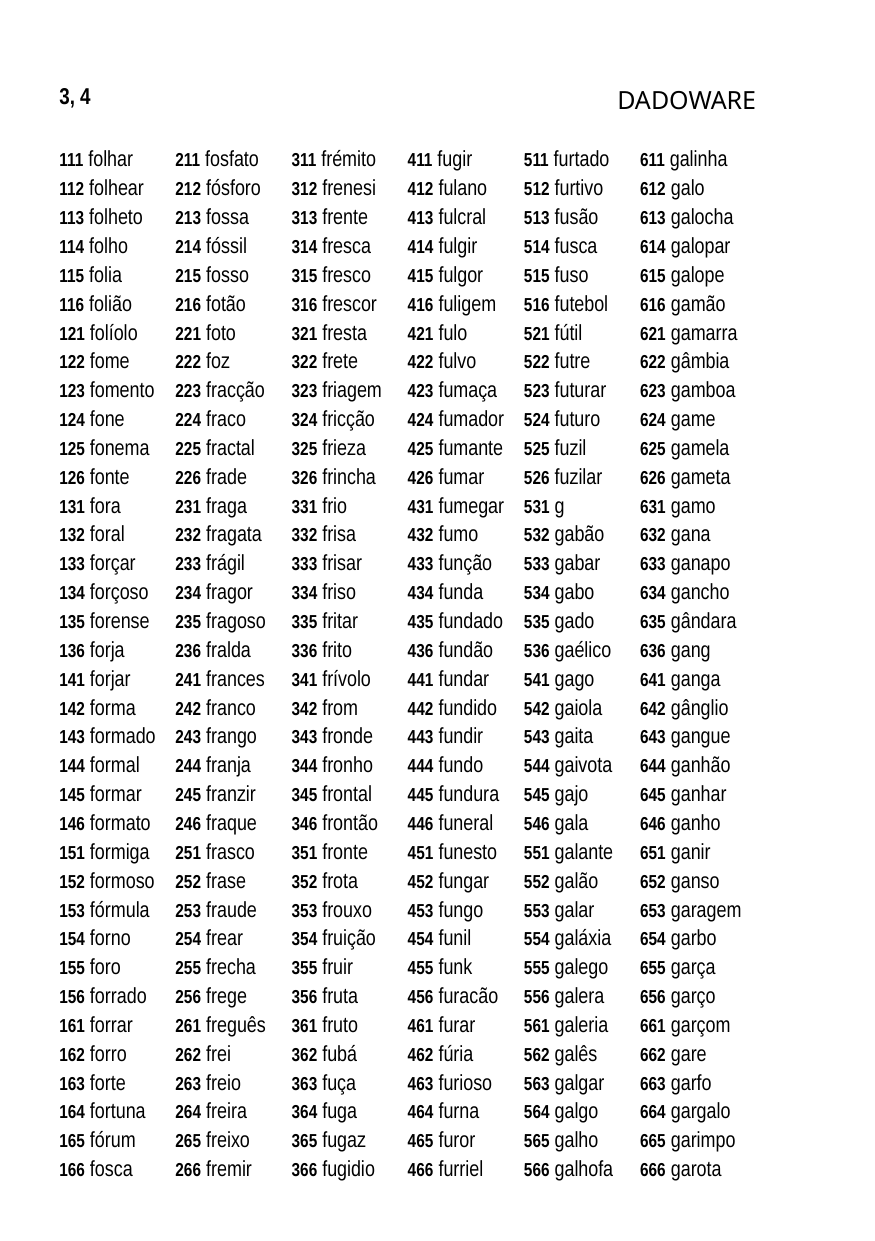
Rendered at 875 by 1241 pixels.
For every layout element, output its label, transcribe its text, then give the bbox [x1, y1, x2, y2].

text 162 forro [59, 1041, 175, 1066]
text 136 forja [59, 637, 175, 662]
text 412 fulano [407, 175, 524, 200]
text 316 frescor [291, 291, 407, 316]
text 422 fulvo [407, 348, 524, 373]
text 334 friso [291, 579, 407, 604]
text 532 gabão [524, 521, 640, 546]
text 161 forrar [59, 1012, 175, 1037]
text 135 forense [59, 608, 175, 633]
text 626 gameta [640, 464, 756, 489]
text 313 frente [291, 204, 407, 229]
text 323 friagem [291, 377, 407, 402]
text 454 funil [407, 925, 524, 950]
text 112 folhear [59, 175, 175, 200]
text 325 frieza [291, 435, 407, 460]
text 362 fubá [291, 1041, 407, 1066]
text 612 galo [640, 175, 756, 200]
text 663 garfo [640, 1069, 756, 1095]
text 414 fulgir [407, 233, 524, 258]
text 512 furtivo [524, 175, 640, 200]
text 564 galgo [524, 1098, 640, 1123]
text 155 foro [59, 954, 175, 979]
text 214 fóssil [175, 233, 291, 258]
text 256 frege [175, 983, 291, 1008]
text 653 garagem [640, 896, 756, 922]
text 153 fórmula [59, 896, 175, 922]
text 312 frenesi [291, 175, 407, 200]
text 143 formado [59, 723, 175, 748]
text 546 gala [524, 810, 640, 835]
text 244 franja [175, 752, 291, 777]
text 126 fonte [59, 464, 175, 489]
text 163 forte [59, 1069, 175, 1095]
text 233 frágil [175, 550, 291, 575]
text 226 frade [175, 464, 291, 489]
text 511 furtado [524, 146, 640, 171]
text 452 fungar [407, 868, 524, 893]
text 461 furar [407, 1012, 524, 1037]
text 623 gamboa [640, 377, 756, 402]
text 654 garbo [640, 925, 756, 950]
text 266 fremir [175, 1156, 291, 1181]
text 326 frincha [291, 464, 407, 489]
text 253 fraude [175, 896, 291, 922]
text 231 fraga [175, 492, 291, 518]
text 463 furioso [407, 1069, 524, 1095]
text 656 garço [640, 983, 756, 1008]
text 355 fruir [291, 954, 407, 979]
text 444 fundo [407, 752, 524, 777]
text 442 fundido [407, 694, 524, 719]
text 562 galês [524, 1041, 640, 1066]
text 665 garimpo [640, 1127, 756, 1152]
text 542 gaiola [524, 694, 640, 719]
text 655 garça [640, 954, 756, 979]
text 644 ganhão [640, 752, 756, 777]
text 456 furacão [407, 983, 524, 1008]
text 531 g [524, 492, 640, 518]
text 543 gaita [524, 723, 640, 748]
text 613 galocha [640, 204, 756, 229]
text 346 frontão [291, 810, 407, 835]
text 565 galho [524, 1127, 640, 1152]
text 222 foz [175, 348, 291, 373]
text 164 fortuna [59, 1098, 175, 1123]
text 521 fútil [524, 319, 640, 344]
text 146 formato [59, 810, 175, 835]
text 464 furna [407, 1098, 524, 1123]
text 636 gang [640, 637, 756, 662]
text 311 frémito [291, 146, 407, 171]
text 615 galope [640, 262, 756, 287]
text 216 fotão [175, 291, 291, 316]
text 424 fumador [407, 406, 524, 431]
text 142 forma [59, 694, 175, 719]
text 314 fresca [291, 233, 407, 258]
text 332 frisa [291, 521, 407, 546]
text 641 ganga [640, 666, 756, 691]
text 354 fruição [291, 925, 407, 950]
text 541 gago [524, 666, 640, 691]
text 466 furriel [407, 1156, 524, 1181]
text 353 frouxo [291, 896, 407, 922]
text 156 forrado [59, 983, 175, 1008]
text 213 fossa [175, 204, 291, 229]
text 435 fundado [407, 608, 524, 633]
text 651 ganir [640, 839, 756, 864]
text 335 fritar [291, 608, 407, 633]
text 264 freira [175, 1098, 291, 1123]
text 515 fuso [524, 262, 640, 287]
text 633 ganapo [640, 550, 756, 575]
text 263 freio [175, 1069, 291, 1095]
text 556 galera [524, 983, 640, 1008]
text 351 fronte [291, 839, 407, 864]
text 132 foral [59, 521, 175, 546]
text 124 fone [59, 406, 175, 431]
text 322 frete [291, 348, 407, 373]
text 125 fonema [59, 435, 175, 460]
text 552 galão [524, 868, 640, 893]
text 451 funesto [407, 839, 524, 864]
text 455 funk [407, 954, 524, 979]
text 421 fulo [407, 319, 524, 344]
text 624 game [640, 406, 756, 431]
text 416 fuligem [407, 291, 524, 316]
text 631 gamo [640, 492, 756, 518]
text 3, 4 [59, 83, 177, 109]
text 622 gâmbia [640, 348, 756, 373]
text 616 gamão [640, 291, 756, 316]
text 211 fosfato [175, 146, 291, 171]
text 411 fugir [407, 146, 524, 171]
text 144 formal [59, 752, 175, 777]
text 343 fronde [291, 723, 407, 748]
text 661 garçom [640, 1012, 756, 1037]
text 563 galgar [524, 1069, 640, 1095]
text 514 fusca [524, 233, 640, 258]
text 425 fumante [407, 435, 524, 460]
text 434 funda [407, 579, 524, 604]
text 652 ganso [640, 868, 756, 893]
text 242 franco [175, 694, 291, 719]
text 245 franzir [175, 781, 291, 806]
text 261 freguês [175, 1012, 291, 1037]
text 426 fumar [407, 464, 524, 489]
text 522 futre [524, 348, 640, 373]
text 534 gabo [524, 579, 640, 604]
text 114 folho [59, 233, 175, 258]
text 553 galar [524, 896, 640, 922]
text 544 gaivota [524, 752, 640, 777]
text 234 fragor [175, 579, 291, 604]
text 666 garota [640, 1156, 756, 1181]
text 165 fórum [59, 1127, 175, 1152]
text 545 gajo [524, 781, 640, 806]
text 413 fulcral [407, 204, 524, 229]
text 133 forçar [59, 550, 175, 575]
text 342 from [291, 694, 407, 719]
text 252 frase [175, 868, 291, 893]
text 116 folião [59, 291, 175, 316]
text 523 futurar [524, 377, 640, 402]
text 235 fragoso [175, 608, 291, 633]
text 365 fugaz [291, 1127, 407, 1152]
text 441 fundar [407, 666, 524, 691]
text 363 fuça [291, 1069, 407, 1095]
text 513 fusão [524, 204, 640, 229]
text 141 forjar [59, 666, 175, 691]
text 251 frasco [175, 839, 291, 864]
text 122 fome [59, 348, 175, 373]
text 524 futuro [524, 406, 640, 431]
text 255 frecha [175, 954, 291, 979]
text 315 fresco [291, 262, 407, 287]
text 611 galinha [640, 146, 756, 171]
text 152 formoso [59, 868, 175, 893]
text 566 galhofa [524, 1156, 640, 1181]
text 445 fundura [407, 781, 524, 806]
text 166 fosca [59, 1156, 175, 1181]
text 646 ganho [640, 810, 756, 835]
text 111 folhar [59, 146, 175, 171]
text 336 frito [291, 637, 407, 662]
text 632 gana [640, 521, 756, 546]
text 265 freixo [175, 1127, 291, 1152]
text 361 fruto [291, 1012, 407, 1037]
text 331 frio [291, 492, 407, 518]
text 115 folia [59, 262, 175, 287]
text 154 forno [59, 925, 175, 950]
text 555 galego [524, 954, 640, 979]
text 436 fundão [407, 637, 524, 662]
text 344 fronho [291, 752, 407, 777]
text 254 frear [175, 925, 291, 950]
text 535 gado [524, 608, 640, 633]
text 526 fuzilar [524, 464, 640, 489]
text 341 frívolo [291, 666, 407, 691]
text 533 gabar [524, 550, 640, 575]
text 433 função [407, 550, 524, 575]
text 364 fuga [291, 1098, 407, 1123]
text 453 fungo [407, 896, 524, 922]
text 246 fraque [175, 810, 291, 835]
text 324 fricção [291, 406, 407, 431]
text 634 gancho [640, 579, 756, 604]
text 525 fuzil [524, 435, 640, 460]
text 262 frei [175, 1041, 291, 1066]
text 232 fragata [175, 521, 291, 546]
text 321 fresta [291, 319, 407, 344]
text 145 formar [59, 781, 175, 806]
text 415 fulgor [407, 262, 524, 287]
text 215 fosso [175, 262, 291, 287]
text 551 galante [524, 839, 640, 864]
text 561 galeria [524, 1012, 640, 1037]
text 236 fralda [175, 637, 291, 662]
text 443 fundir [407, 723, 524, 748]
text 614 galopar [640, 233, 756, 258]
text 134 forçoso [59, 579, 175, 604]
text 356 fruta [291, 983, 407, 1008]
text 243 frango [175, 723, 291, 748]
text 123 fomento [59, 377, 175, 402]
text 536 gaélico [524, 637, 640, 662]
text 131 fora [59, 492, 175, 518]
text 212 fósforo [175, 175, 291, 200]
text 516 futebol [524, 291, 640, 316]
text 345 frontal [291, 781, 407, 806]
text 664 gargalo [640, 1098, 756, 1123]
text 352 frota [291, 868, 407, 893]
text 625 gamela [640, 435, 756, 460]
text 643 gangue [640, 723, 756, 748]
text 113 folheto [59, 204, 175, 229]
text 241 frances [175, 666, 291, 691]
text 462 fúria [407, 1041, 524, 1066]
text 645 ganhar [640, 781, 756, 806]
text 554 galáxia [524, 925, 640, 950]
text 423 fumaça [407, 377, 524, 402]
text 333 frisar [291, 550, 407, 575]
text 223 fracção [175, 377, 291, 402]
text 635 gândara [640, 608, 756, 633]
text 221 foto [175, 319, 291, 344]
text 642 gânglio [640, 694, 756, 719]
text 432 fumo [407, 521, 524, 546]
text 366 fugidio [291, 1156, 407, 1181]
text 121 folíolo [59, 319, 175, 344]
text 225 fractal [175, 435, 291, 460]
text 224 fraco [175, 406, 291, 431]
text 431 fumegar [407, 492, 524, 518]
text 465 furor [407, 1127, 524, 1152]
text 621 gamarra [640, 319, 756, 344]
text 662 gare [640, 1041, 756, 1066]
text 446 funeral [407, 810, 524, 835]
text 151 formiga [59, 839, 175, 864]
